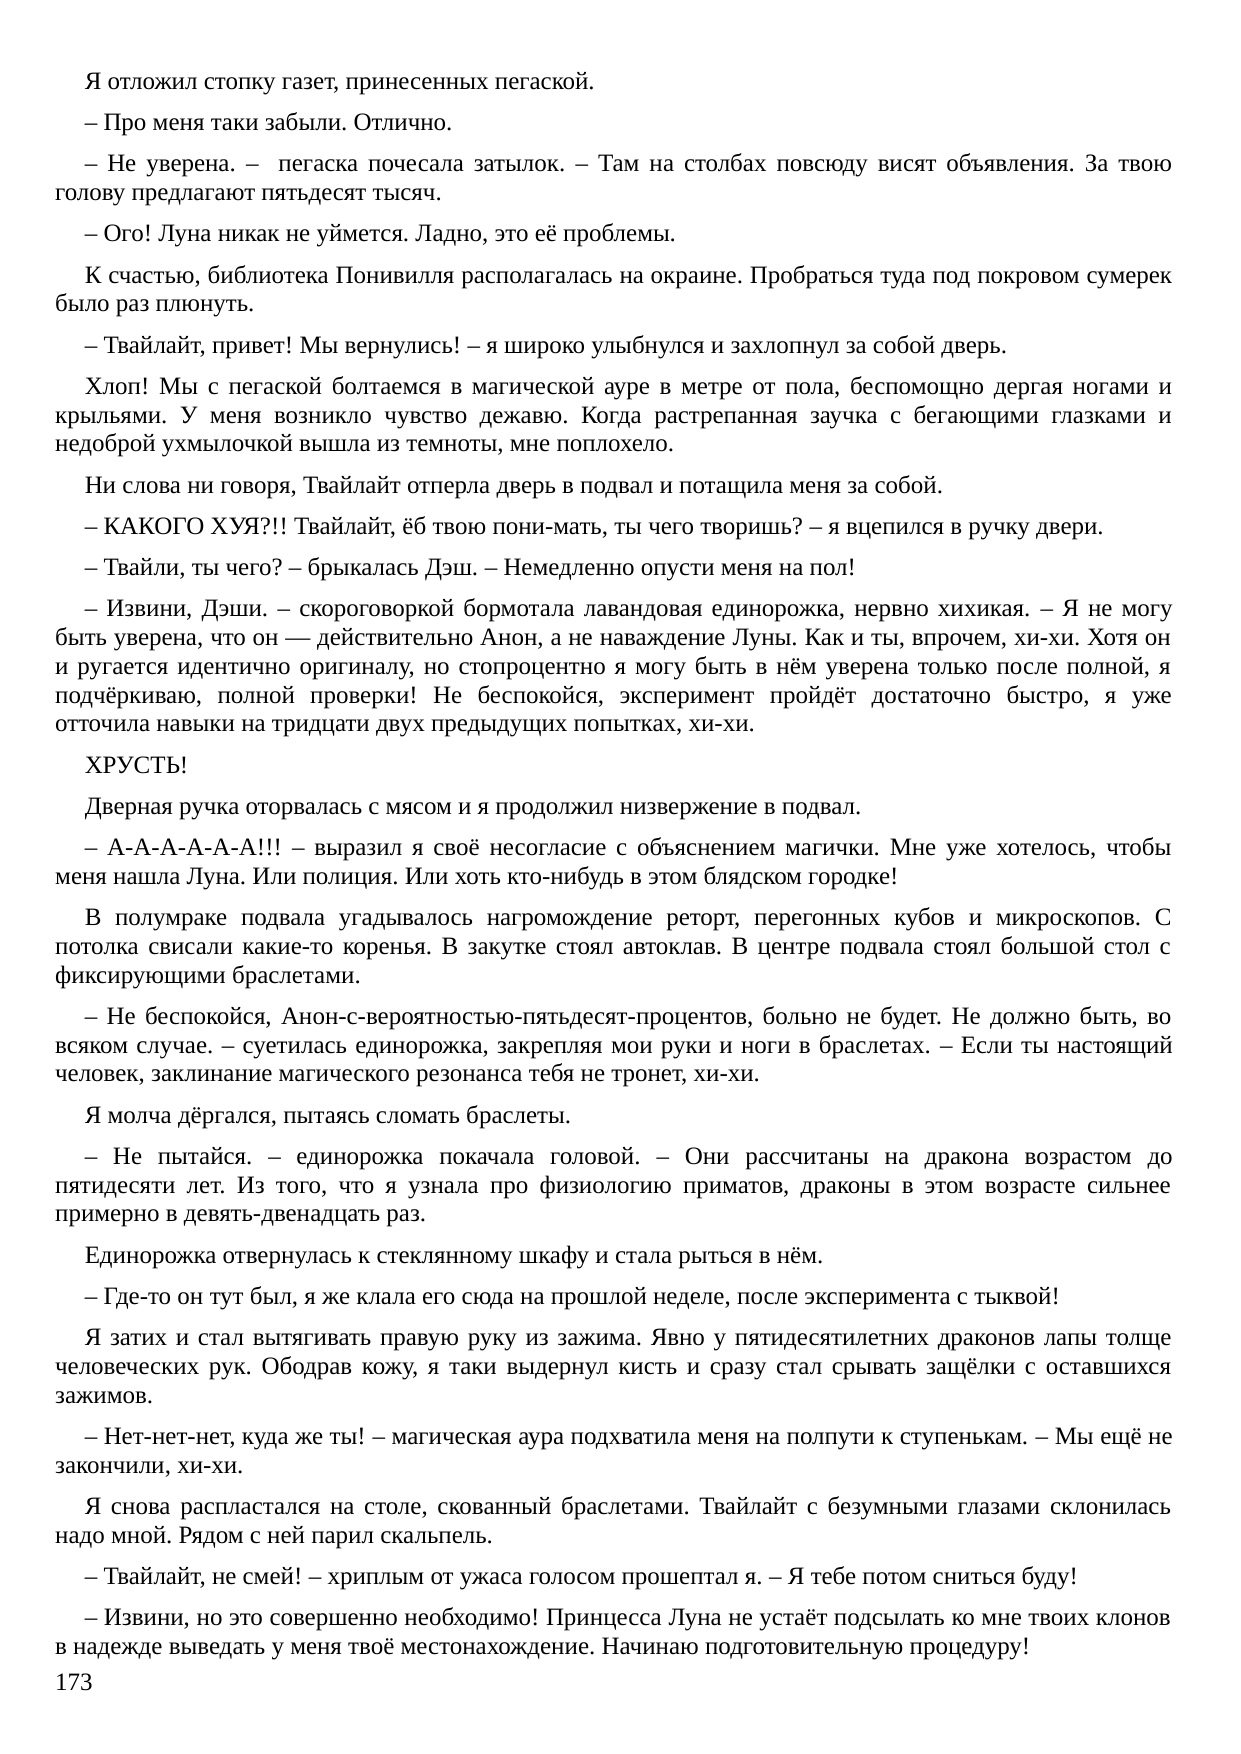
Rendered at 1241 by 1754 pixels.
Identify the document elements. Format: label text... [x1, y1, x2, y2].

text – Извини, Дэши. – скороговоркой бормотала лавандовая единорожка, нервно хихикая. – Я не могу быть уверена, что он — действительно Анон, а не наваждение Луны. Как и ты, впрочем, хи-хи. Хотя он и ругается идентично оригиналу, но стопроцентно я могу быть в нём уверена только после полной, я подчёркиваю, полной проверки! Не беспокойся, эксперимент пройдёт достаточно быстро, я уже отточила навыки на тридцати двух предыдущих попытках, хи-хи. [55, 593, 1173, 737]
text – Ого! Луна никак не уймется. Ладно, это её проблемы. [55, 218, 1173, 247]
text Я затих и стал вытягивать правую руку из зажима. Явно у пятидесятилетних драконов лапы толще человеческих рук. Ободрав кожу, я таки выдернул кисть и сразу стал срывать защёлки с оставшихся зажимов. [55, 1322, 1173, 1408]
text – Где-то он тут был, я же клала его сюда на прошлой неделе, после эксперимента с тыквой! [55, 1281, 1173, 1310]
text К счастью, библиотека Понивилля располагалась на окраине. Пробраться туда под покровом сумерек было раз плюнуть. [55, 260, 1173, 317]
text Ни слова ни говоря, Твайлайт отперла дверь в подвал и потащила меня за собой. [55, 470, 1173, 498]
text В полумраке подвала угадывалось нагромождение реторт, перегонных кубов и микроскопов. С потолка свисали какие-то коренья. В закутке стоял автоклав. В центре подвала стоял большой стол с фиксирующими браслетами. [55, 902, 1173, 988]
text – Твайлайт, привет! Мы вернулись! – я широко улыбнулся и захлопнул за собой дверь. [55, 330, 1173, 358]
text – Твайли, ты чего? – брыкалась Дэш. – Немедленно опусти меня на пол! [55, 552, 1173, 581]
text Я отложил стопку газет, принесенных пегаской. [55, 66, 1173, 95]
text – Нет-нет-нет, куда же ты! – магическая аура подхватила меня на полпути к ступенькам. – Мы ещё не закончили, хи-хи. [55, 1421, 1173, 1478]
text ХРУСТЬ! [55, 750, 1173, 778]
text – Не беспокойся, Анон-с-вероятностью-пятьдесят-процентов, больно не будет. Не должно быть, во всяком случае. – суетилась единорожка, закрепляя мои руки и ноги в браслетах. – Если ты настоящий человек, заклинание магического резонанса тебя не тронет, хи-хи. [55, 1001, 1173, 1087]
text Хлоп! Мы с пегаской болтаемся в магической ауре в метре от пола, беспомощно дергая ногами и крыльями. У меня возникло чувство дежавю. Когда растрепанная заучка с бегающими глазками и недоброй ухмылочкой вышла из темноты, мне поплохело. [55, 371, 1173, 457]
text Единорожка отвернулась к стеклянному шкафу и стала рыться в нём. [55, 1240, 1173, 1268]
text – Извини, но это совершенно необходимо! Принцесса Луна не устаёт подсылать ко мне твоих клонов в надежде выведать у меня твоё местонахождение. Начинаю подготовительную процедуру! [55, 1602, 1173, 1660]
text Дверная ручка оторвалась с мясом и я продолжил низвержение в подвал. [55, 791, 1173, 820]
text – КАКОГО ХУЯ?!! Твайлайт, ёб твою пони-мать, ты чего творишь? – я вцепился в ручку двери. [55, 511, 1173, 540]
text – Твайлайт, не смей! – хриплым от ужаса голосом прошептал я. – Я тебе потом сниться буду! [55, 1561, 1173, 1590]
text – Не уверена. – пегаска почесала затылок. – Там на столбах повсюду висят объявления. За твою голову предлагают пятьдесят тысяч. [55, 148, 1173, 206]
text – А-А-А-А-А-А!!! – выразил я своё несогласие с объяснением магички. Мне уже хотелось, чтобы меня нашла Луна. Или полиция. Или хоть кто-нибудь в этом блядском городке! [55, 832, 1173, 890]
text – Не пытайся. – единорожка покачала головой. – Они рассчитаны на дракона возрастом до пятидесяти лет. Из того, что я узнала про физиологию приматов, драконы в этом возрасте сильнее примерно в девять-двенадцать раз. [55, 1141, 1173, 1227]
text – Про меня таки забыли. Отлично. [55, 107, 1173, 136]
text Я снова распластался на столе, скованный браслетами. Твайлайт с безумными глазами склонилась надо мной. Рядом с ней парил скальпель. [55, 1491, 1173, 1548]
text Я молча дёргался, пытаясь сломать браслеты. [55, 1100, 1173, 1128]
